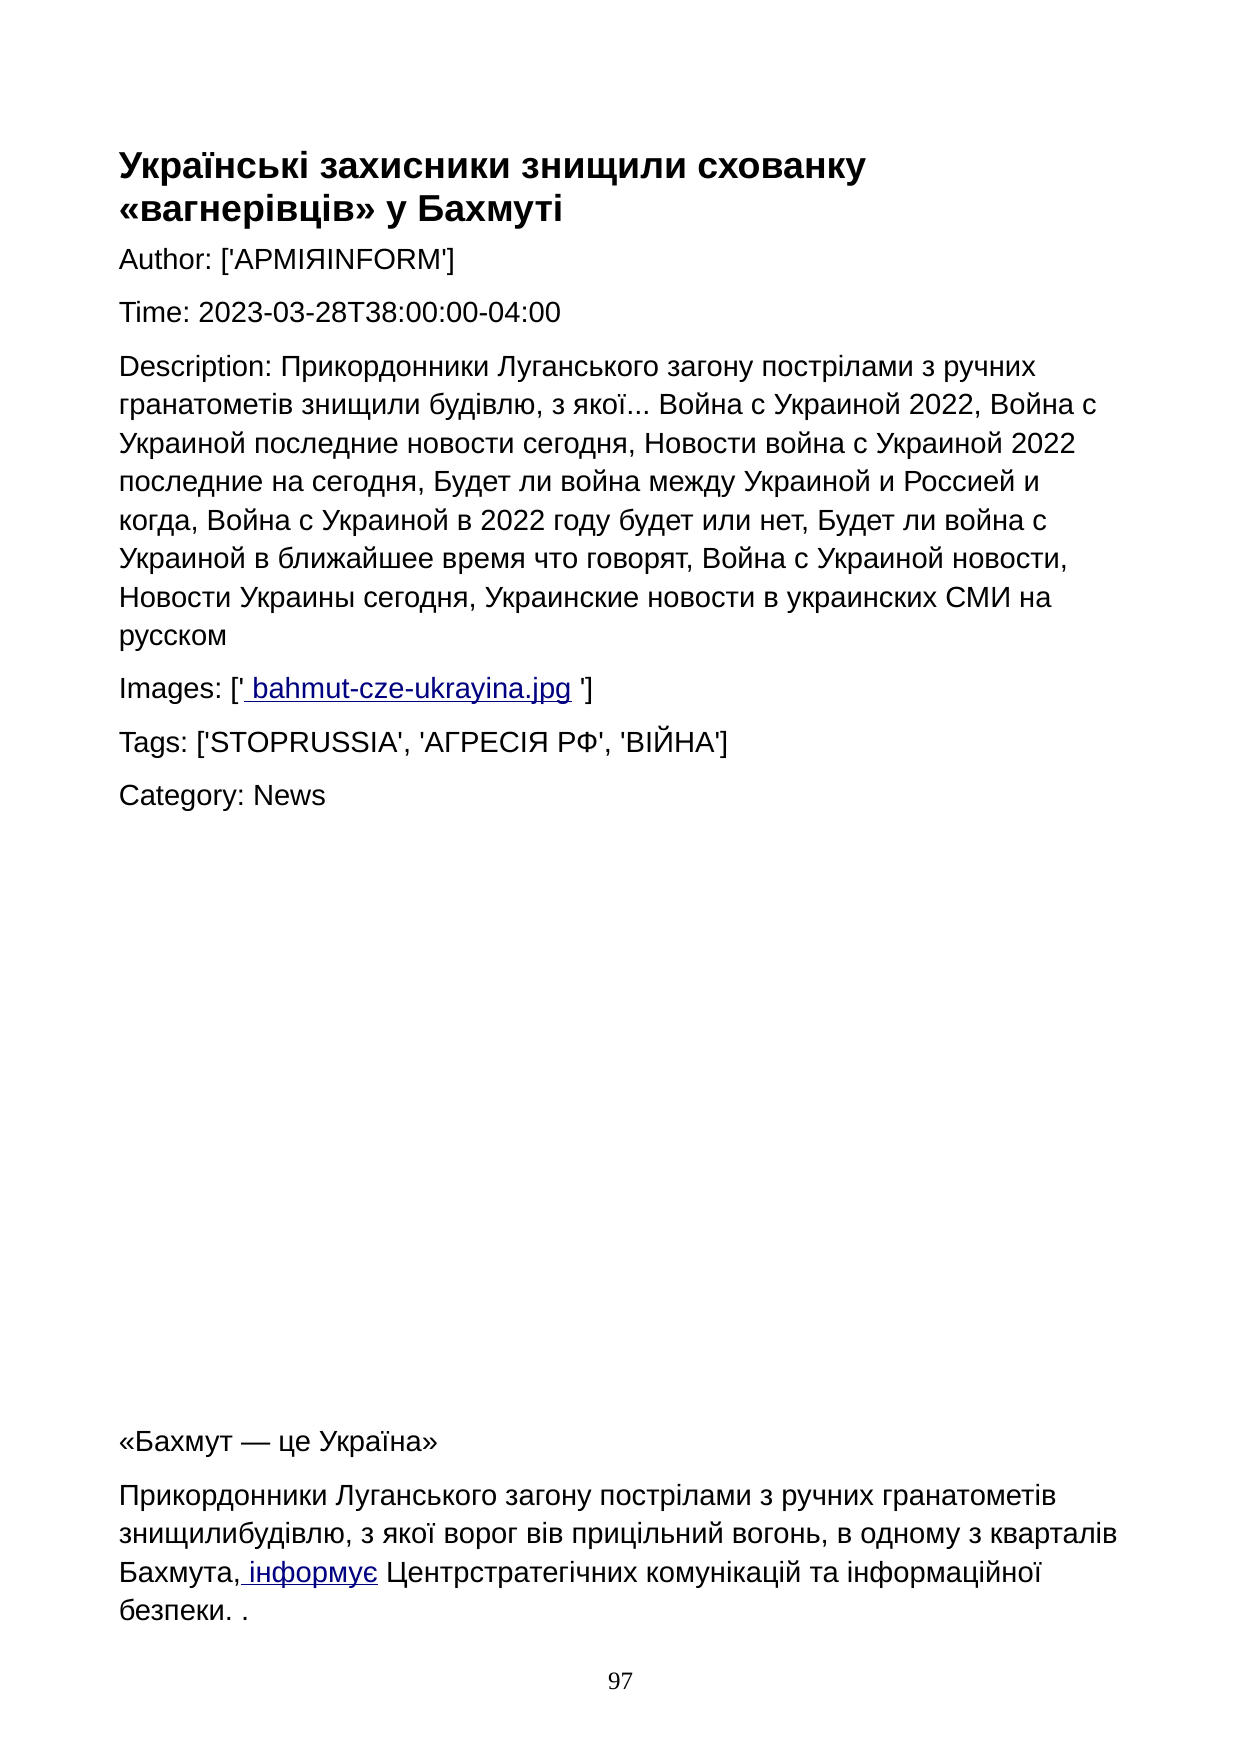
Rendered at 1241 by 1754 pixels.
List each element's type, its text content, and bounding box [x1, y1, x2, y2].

subtitle Українські захисники знищили схованку «вагнерівців» у Бахмуті [118, 143, 1122, 230]
text Прикордонники Луганського загону пострілами з ручних гранатометів знищилибудівлю, з якої ворог вів прицільний вогонь, в одному з кварталів Бахмута, інформує Центрстратегічних комунікацій та інформаційної безпеки. . [118, 1478, 1122, 1627]
text Author: ['АРМІЯINFORM'] [118, 242, 1122, 276]
text Images: [' bahmut-cze-ukrayina.jpg '] [118, 671, 1122, 705]
text Category: News [118, 778, 1122, 811]
text Time: 2023-03-28T38:00:00-04:00 [118, 295, 1122, 329]
text Description: Прикордонники Луганського загону пострілами з ручних гранатометів знищили будівлю, з якої... Война с Украиной 2022, Война с Украиной последние новости сегодня, Новости война с Украиной 2022 последние на сегодня, Будет ли война между Украиной и Россией и когда, Война с Украиной в 2022 году будет или нет, Будет ли война с Украиной в ближайшее время что говорят, Война с Украиной новости, Новости Украины сегодня, Украинские новости в украинских СМИ на русском [118, 348, 1122, 652]
text «Бахмут — це Україна» [118, 831, 1122, 1458]
text Tags: ['STOPRUSSIA', 'АГРЕСІЯ РФ', 'ВІЙНА'] [118, 724, 1122, 758]
